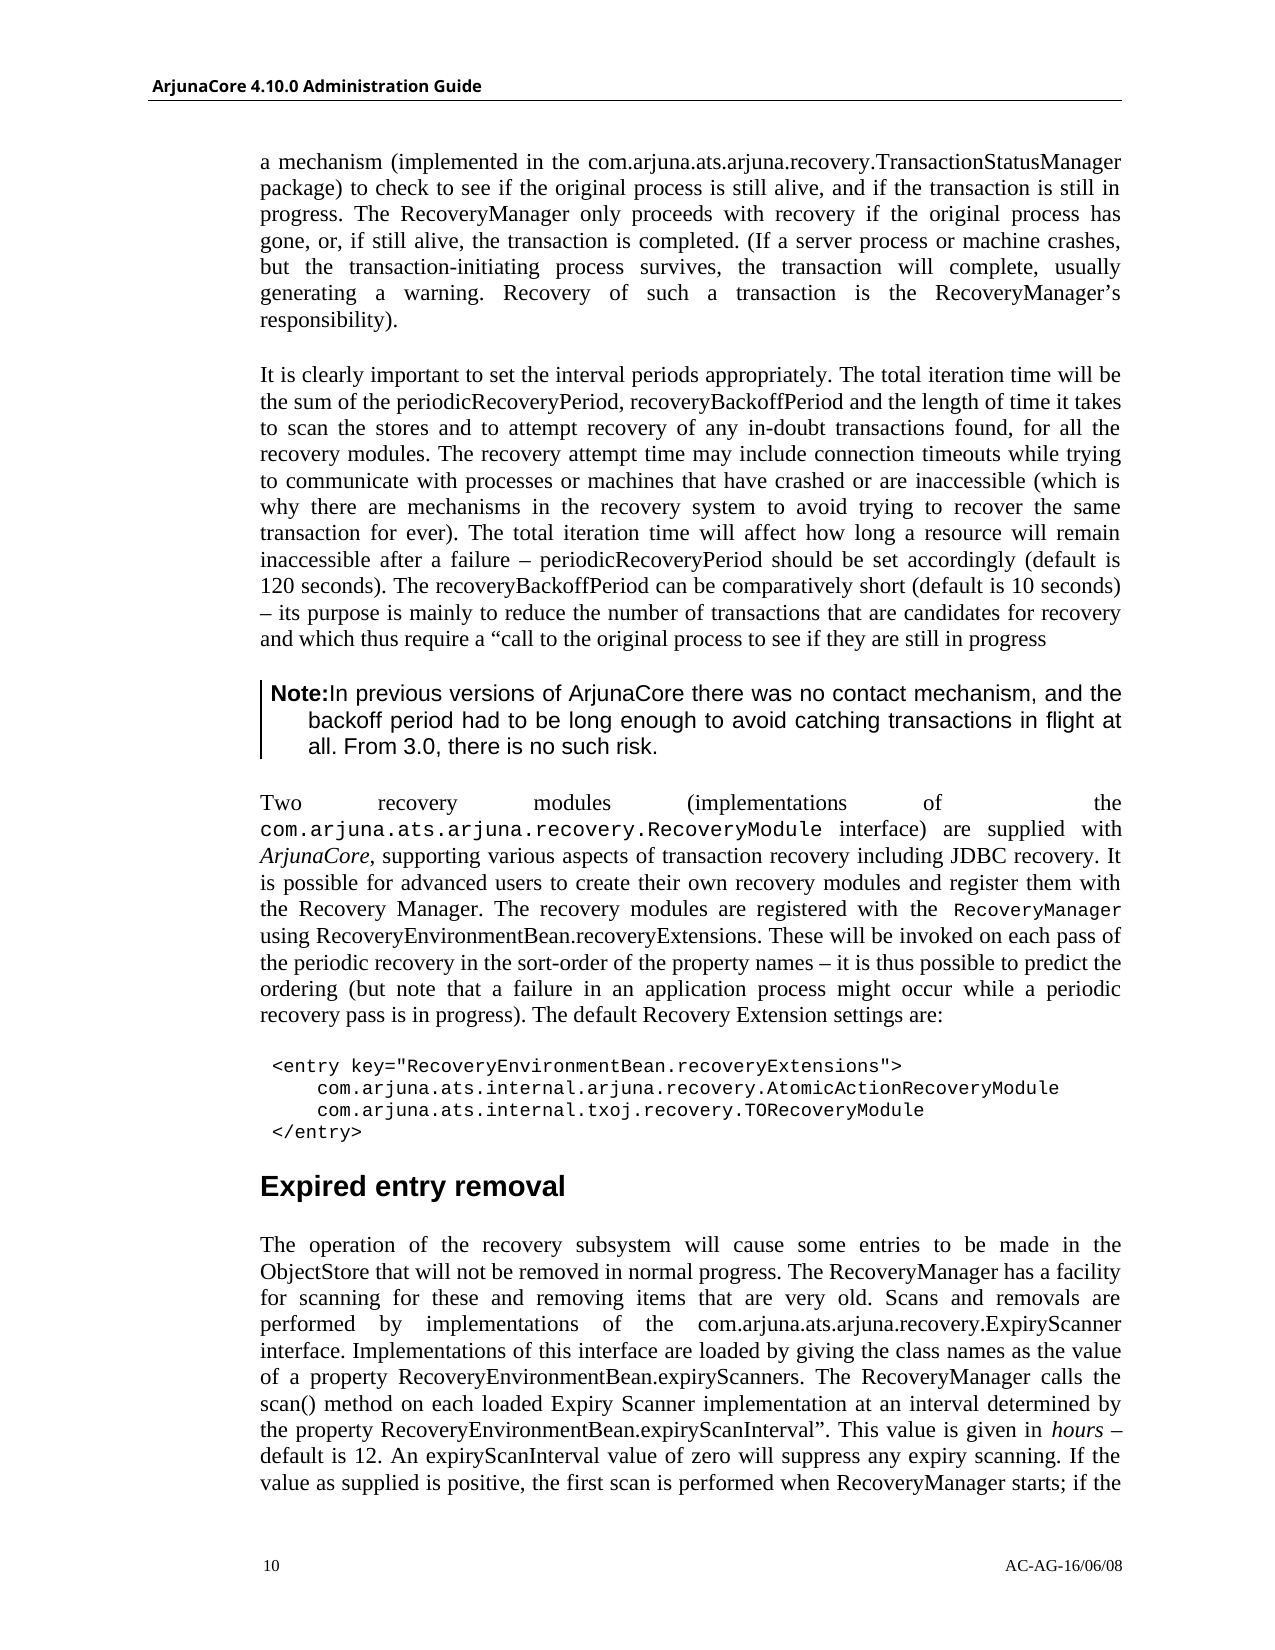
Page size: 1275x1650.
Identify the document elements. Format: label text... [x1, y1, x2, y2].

text com.arjuna.ats.internal.arjuna.recovery.AtomicActionRecoveryModule [272, 1079, 1122, 1100]
text Two recovery modules (implementations of the com.arjuna.ats.arjuna.recovery.RecoveryModule interface) are supplied with ArjunaCore, supporting various aspects of transaction recovery including JDBC recovery. It is possible for advanced users to create their own recovery modules and register them with the Recovery Manager. The recovery modules are registered with the RecoveryManager using RecoveryEnvironmentBean.recoveryExtensions. These will be invoked on each pass of the periodic recovery in the sort-order of the property names – it is thus possible to predict the ordering (but note that a failure in an application process might occur while a periodic recovery pass is in progress). The default Recovery Extension settings are: [260, 789, 1122, 1028]
text com.arjuna.ats.internal.txoj.recovery.TORecoveryModule [272, 1101, 1122, 1122]
text a mechanism (implemented in the com.arjuna.ats.arjuna.recovery.TransactionStatusManager package) to check to see if the original process is still alive, and if the transaction is still in progress. The RecoveryManager only proceeds with recovery if the original process has gone, or, if still alive, the transaction is completed. (If a server process or machine crashes, but the transaction-initiating process survives, the transaction will complete, usually generating a warning. Recovery of such a transaction is the RecoveryManager’s responsibility). [260, 148, 1122, 332]
text <entry key="RecoveryEnvironmentBean.recoveryExtensions"> [272, 1057, 1122, 1078]
subtitle Expired entry removal [148, 1169, 1122, 1202]
text The operation of the recovery subsystem will cause some entries to be made in the ObjectStore that will not be removed in normal progress. The RecoveryManager has a facility for scanning for these and removing items that are very old. Scans and removals are performed by implementations of the com.arjuna.ats.arjuna.recovery.ExpiryScanner interface. Implementations of this interface are loaded by giving the class names as the value of a property RecoveryEnvironmentBean.expiryScanners. The RecoveryManager calls the scan() method on each loaded Expiry Scanner implementation at an interval determined by the property RecoveryEnvironmentBean.expiryScanInterval”. This value is given in hours – default is 12. An expiryScanInterval value of zero will suppress any expiry scanning. If the value as supplied is positive, the first scan is performed when RecoveryManager starts; if the [260, 1231, 1122, 1495]
text It is clearly important to set the interval periods appropriately. The total iteration time will be the sum of the periodicRecoveryPeriod, recoveryBackoffPeriod and the length of time it takes to scan the stores and to attempt recovery of any in-doubt transactions found, for all the recovery modules. The recovery attempt time may include connection timeouts while trying to communicate with processes or machines that have crashed or are inaccessible (which is why there are mechanisms in the recovery system to avoid trying to recover the same transaction for ever). The total iteration time will affect how long a resource will remain inaccessible after a failure – periodicRecoveryPeriod should be set accordingly (default is 120 seconds). The recoveryBackoffPeriod can be comparatively short (default is 10 seconds) – its purpose is mainly to reduce the number of transactions that are candidates for recovery and which thus require a “call to the original process to see if they are still in progress [260, 361, 1122, 651]
list In previous versions of ArjunaCore there was no contact mechanism, and the backoff period had to be long enough to avoid catching transactions in flight at all. From 3.0, there is no such risk. [262, 680, 1122, 759]
text </entry> [272, 1122, 1122, 1144]
